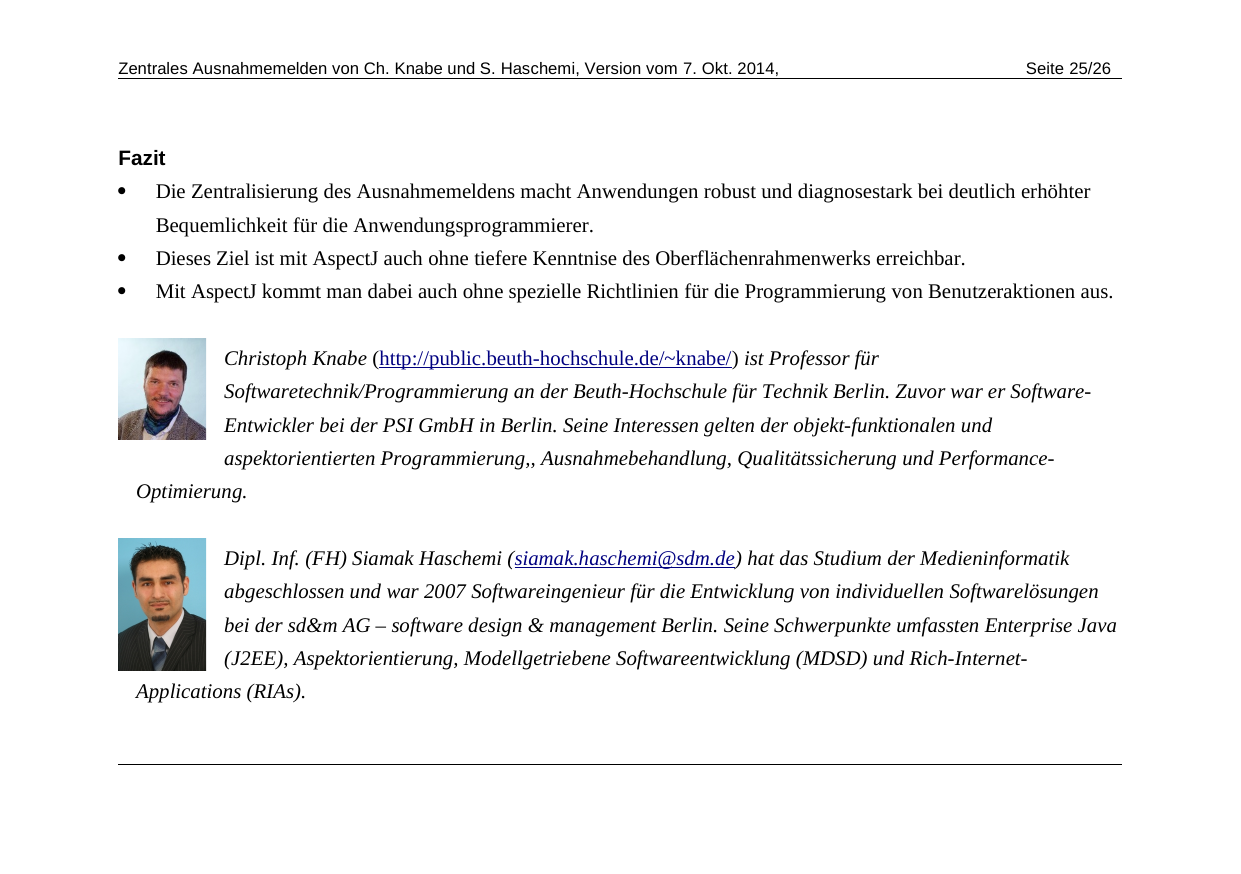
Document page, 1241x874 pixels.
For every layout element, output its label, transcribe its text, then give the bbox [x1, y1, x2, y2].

list Die Zentralisierung des Ausnahmemeldens macht Anwendungen robust und diagnosestark bei deutlich erhöhter Bequemlichkeit für die Anwendungsprogrammierer. [118, 172, 1122, 239]
picture [118, 338, 207, 440]
list Dieses Ziel ist mit AspectJ auch ohne tiefere Kenntnise des Oberflächenrahmenwerks erreichbar. [118, 239, 1122, 272]
text Christoph Knabe (http://public.beuth-hochschule.de/~knabe/) ist Professor für Softwaretechnik/Programmierung an der Beuth-Hochschule für Technik Berlin. Zuvor war er Software-Entwickler bei der PSI GmbH in Berlin. Seine Interessen gelten der objekt-funktionalen und aspektorientierten Programmierung,, Ausnahmebehandlung, Qualitätssicherung und Performance-Optimierung. [136, 339, 1122, 506]
picture [118, 538, 207, 671]
text Fazit [118, 139, 1122, 172]
list Mit AspectJ kommt man dabei auch ohne spezielle Richtlinien für die Programmierung von Benutzeraktionen aus. [118, 272, 1122, 306]
text Dipl. Inf. (FH) Siamak Haschemi (siamak.haschemi@sdm.de) hat das Studium der Medieninformatik abgeschlossen und war 2007 Softwareingenieur für die Entwicklung von individuellen Softwarelösungen bei der sd&m AG – software design & management Berlin. Seine Schwerpunkte umfassten Enterprise Java (J2EE), Aspektorientierung, Modellgetriebene Softwareentwicklung (MDSD) und Rich-Internet-Applications (RIAs). [136, 539, 1122, 706]
